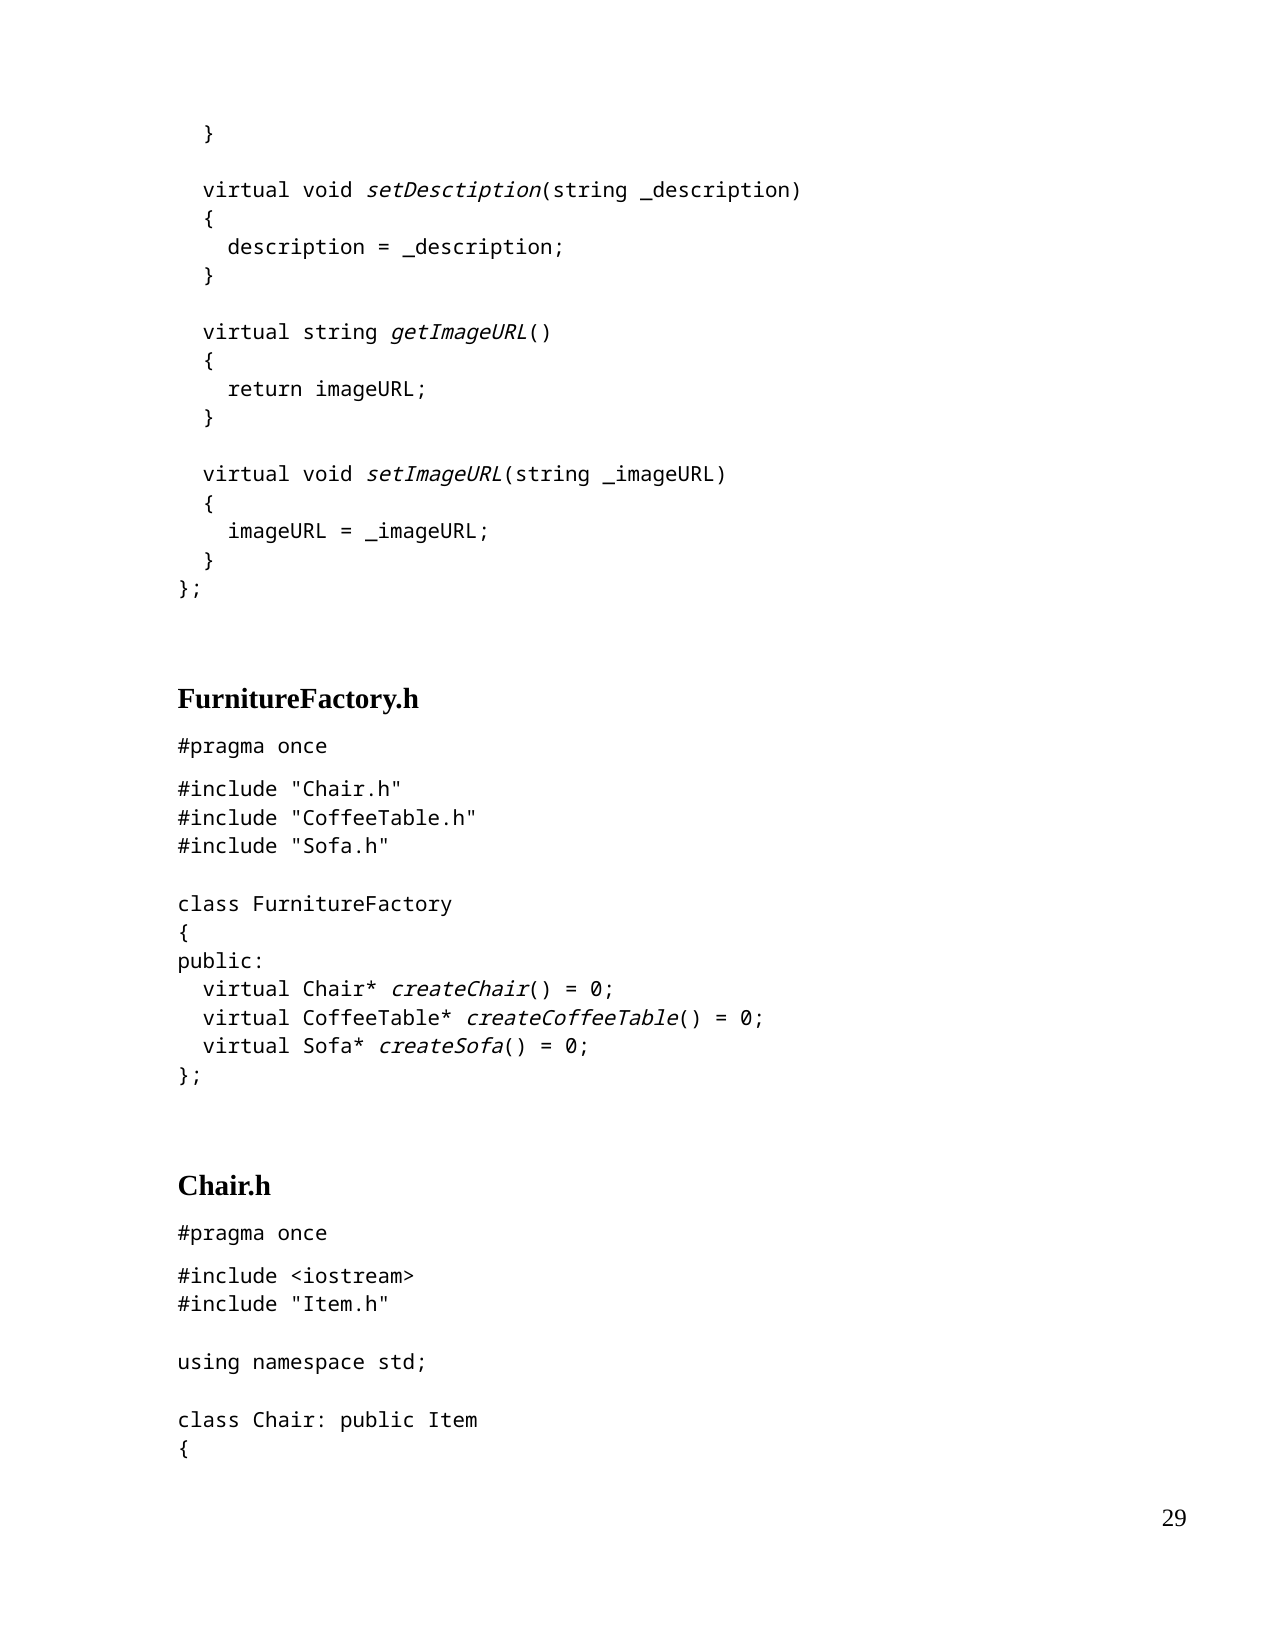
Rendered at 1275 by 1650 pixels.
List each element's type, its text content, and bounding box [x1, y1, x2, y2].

text virtual void setImageURL(string _imageURL) [177, 459, 1186, 488]
text description = _description; [177, 232, 1186, 260]
text }; [177, 573, 1186, 602]
text class Chair: public Item [177, 1405, 1186, 1433]
text virtual Sofa* createSofa() = 0; [177, 1031, 1186, 1060]
text #include "Chair.h" [177, 774, 1186, 803]
text { [177, 917, 1186, 946]
text #pragma once [177, 1218, 1186, 1247]
text virtual Chair* createChair() = 0; [177, 974, 1186, 1003]
text { [177, 346, 1186, 374]
text } [177, 260, 1186, 289]
text #pragma once [177, 732, 1186, 760]
text return imageURL; [177, 374, 1186, 402]
text } [177, 118, 1186, 147]
text { [177, 203, 1186, 232]
text { [177, 1433, 1186, 1462]
text virtual void setDesctiption(string _description) [177, 175, 1186, 203]
text } [177, 545, 1186, 573]
text class FurnitureFactory [177, 889, 1186, 917]
text virtual string getImageURL() [177, 317, 1186, 346]
text { [177, 488, 1186, 516]
text Chair.h [177, 1168, 1186, 1201]
text FurnitureFactory.h [177, 681, 1186, 715]
text #include "Sofa.h" [177, 831, 1186, 859]
text #include "Item.h" [177, 1289, 1186, 1318]
text imageURL = _imageURL; [177, 516, 1186, 545]
text }; [177, 1060, 1186, 1088]
text } [177, 402, 1186, 431]
text virtual CoffeeTable* createCoffeeTable() = 0; [177, 1003, 1186, 1031]
text #include "CoffeeTable.h" [177, 803, 1186, 831]
text using namespace std; [177, 1347, 1186, 1376]
text #include <iostream> [177, 1261, 1186, 1289]
text public: [177, 946, 1186, 974]
